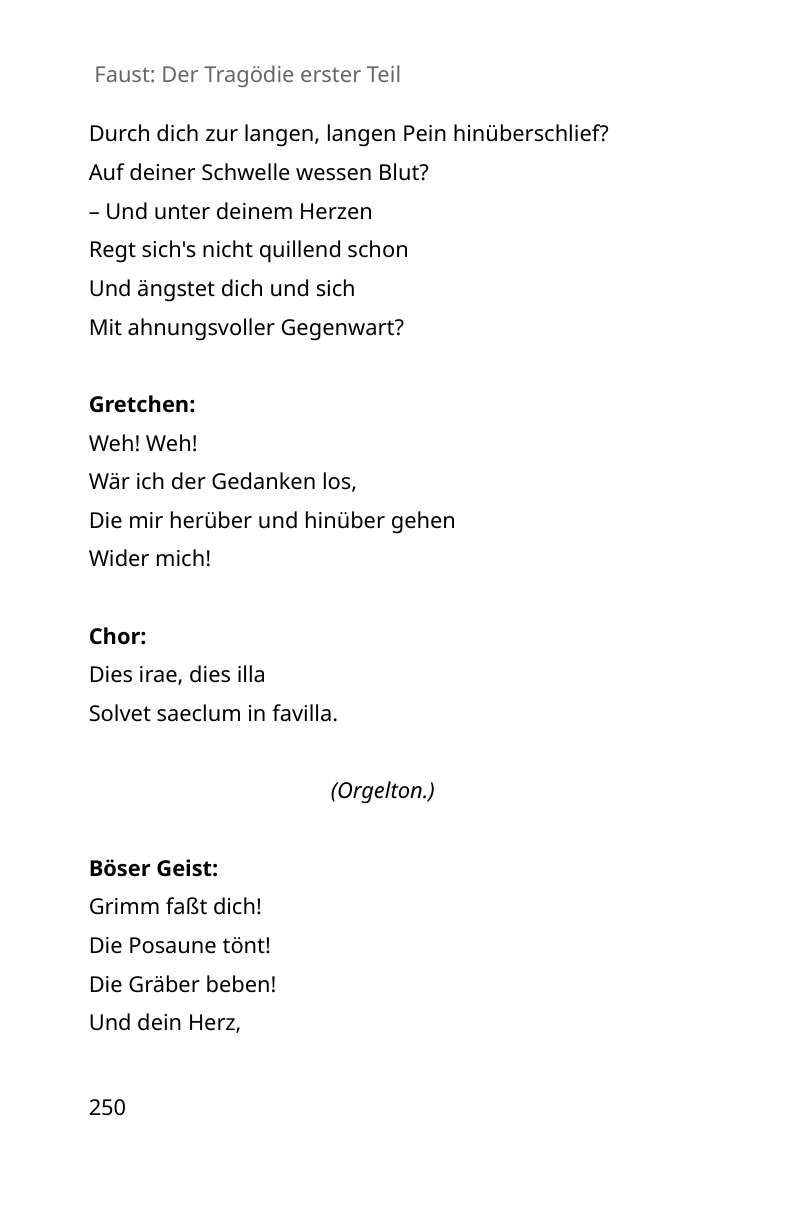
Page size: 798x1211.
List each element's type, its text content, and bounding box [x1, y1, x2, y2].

text Gretchen: Weh! Weh! Wär ich der Gedanken los, Die mir herüber und hinüber gehen Wider mich! [88, 368, 679, 573]
text (Orgelton.) [88, 754, 679, 805]
text Durch dich zur langen, langen Pein hinüberschlief? Auf deiner Schwelle wessen Blut? – Und unter deinem Herzen Regt sich's nicht quillend schon Und ängstet dich und sich Mit ahnungsvoller Gegenwart? [88, 118, 679, 341]
text Chor: Dies irae, dies illa Solvet saeclum in favilla. [88, 600, 679, 728]
text Böser Geist: Grimm faßt dich! Die Posaune tönt! Die Gräber beben! Und dein Herz, [88, 826, 679, 1037]
